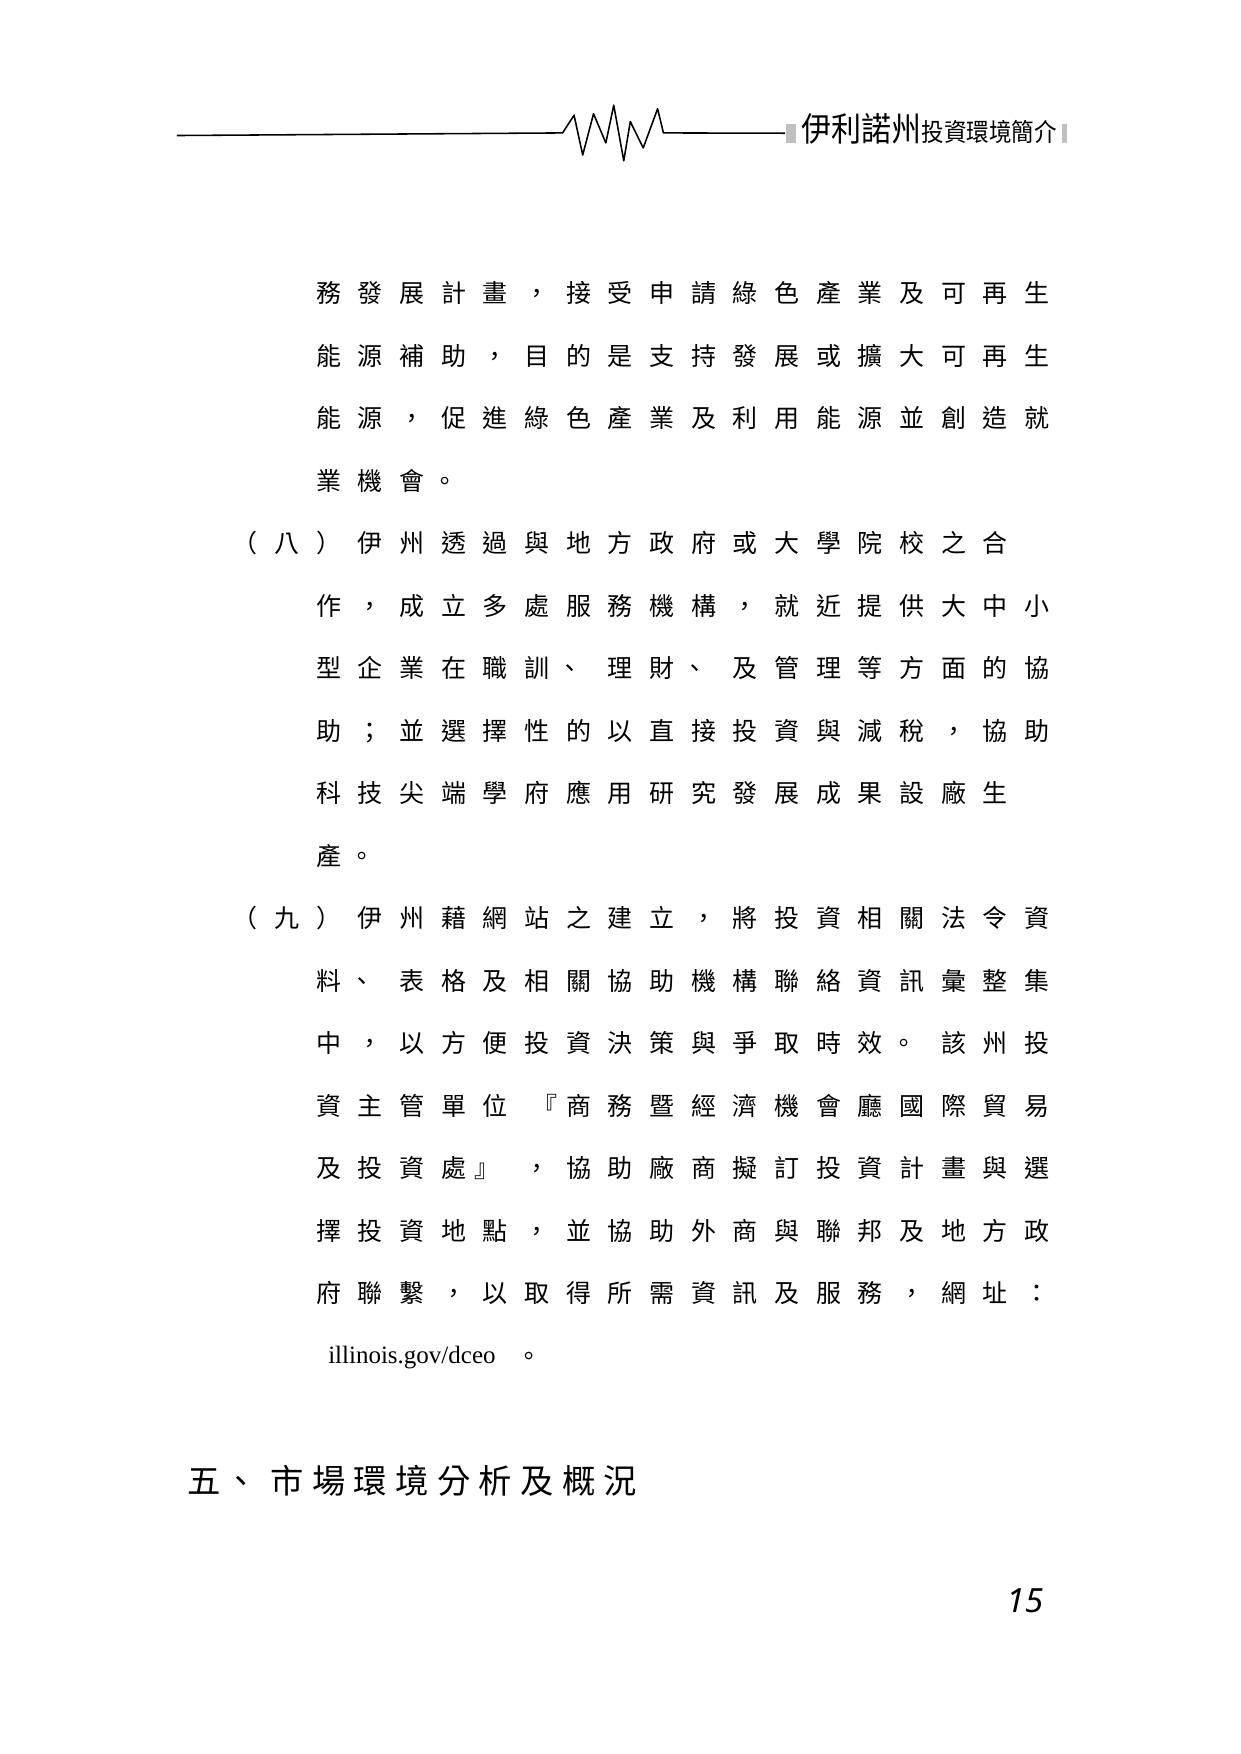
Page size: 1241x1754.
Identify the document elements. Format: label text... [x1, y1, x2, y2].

text 五、市場環境分析及概況 [183, 1438, 1058, 1500]
text （九）伊州藉網站之建立，將投資相關法令資料、表格及相關協助機構聯絡資訊彙整集中，以方便投資決策與爭取時效。該州投資主管單位『商務暨經濟機會廳國際貿易及投資處』，協助廠商擬訂投資計畫與選擇投資地點，並協助外商與聯邦及地方政府聯繫，以取得所需資訊及服務，網址：illinois.gov/dceo。 [207, 875, 1058, 1375]
text （八）伊州透過與地方政府或大學院校之合作，成立多處服務機構，就近提供大中小型企業在職訓、理財、及管理等方面的協助；並選擇性的以直接投資與減稅，協助科技尖端學府應用研究發展成果設廠生產。 [207, 500, 1058, 875]
text 務發展計畫，接受申請綠色產業及可再生能源補助，目的是支持發展或擴大可再生能源，促進綠色產業及利用能源並創造就業機會。 [207, 250, 1058, 500]
